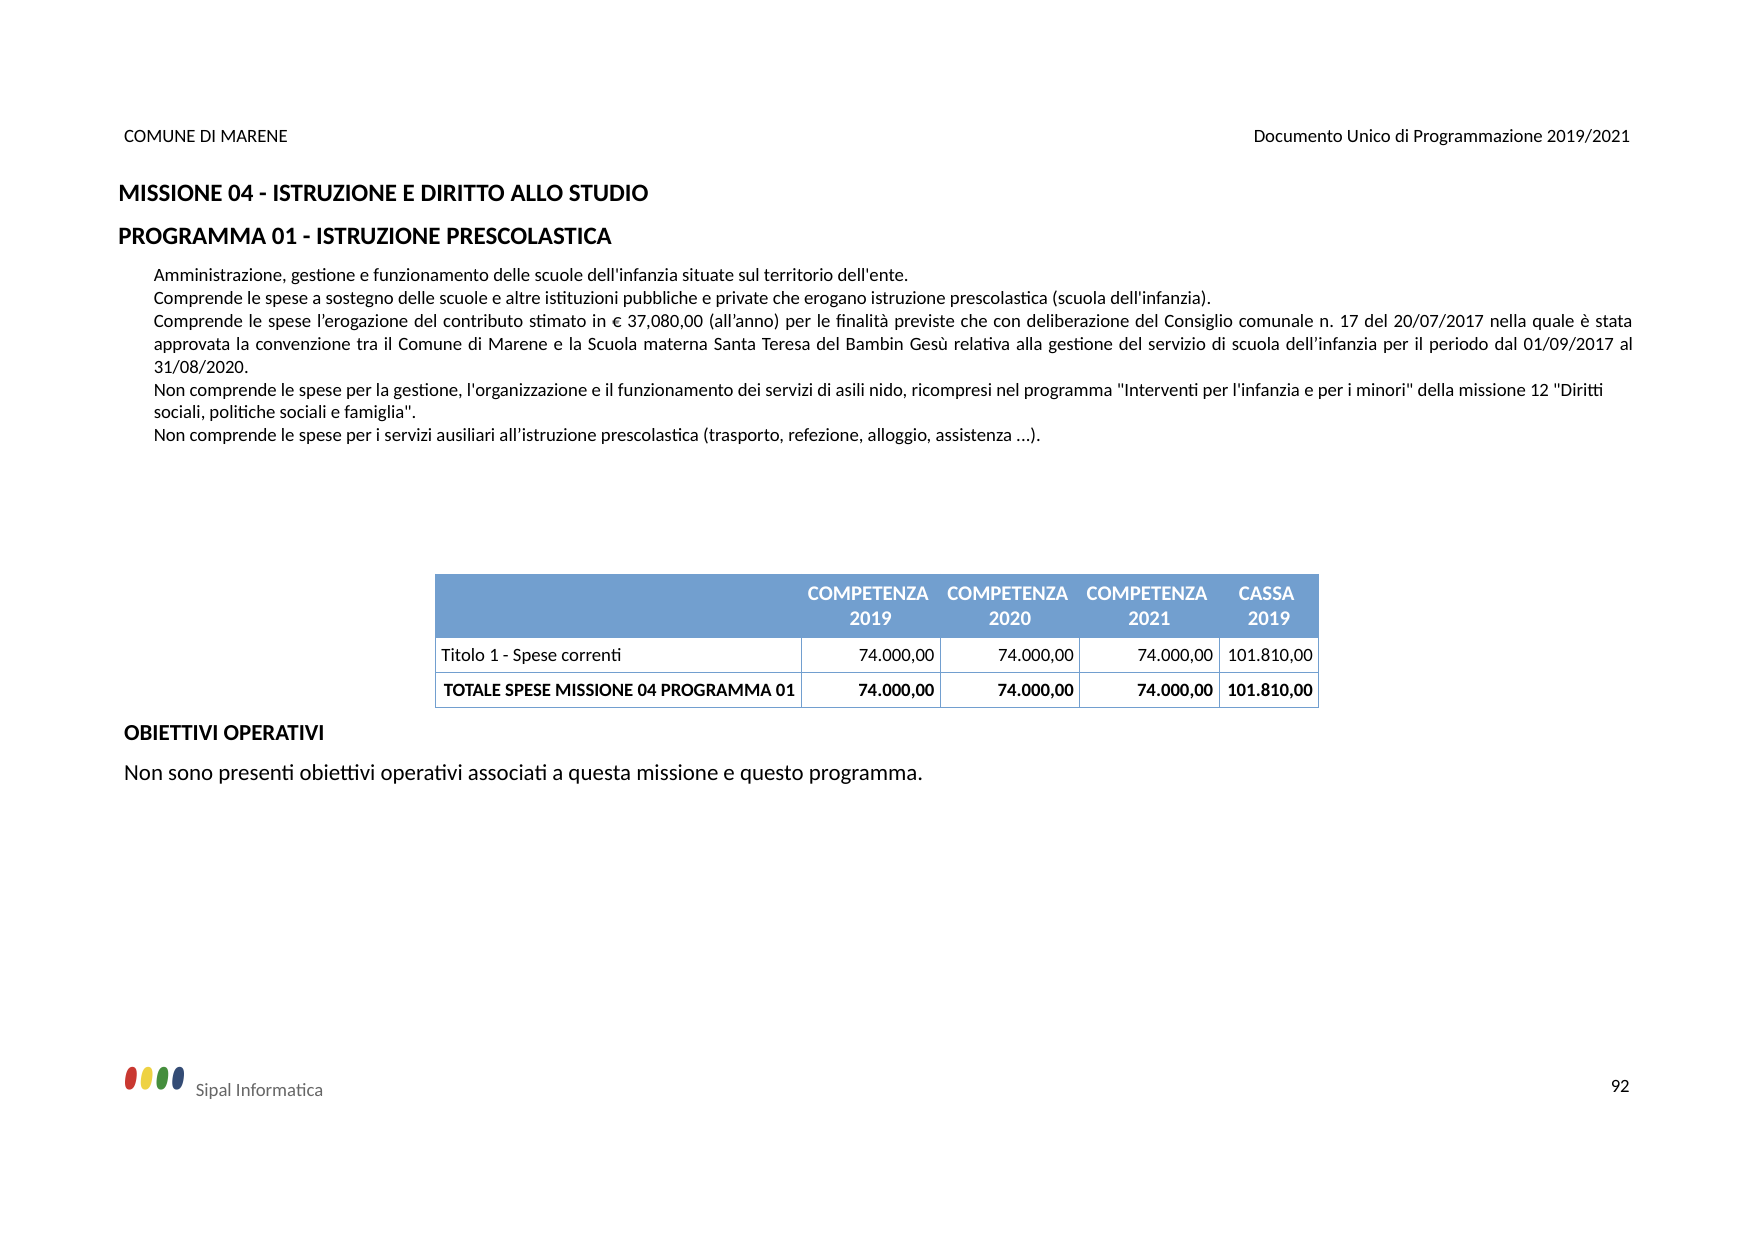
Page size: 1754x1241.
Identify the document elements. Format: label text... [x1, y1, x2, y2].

table_cell 74.000,00 [941, 638, 1079, 671]
table_cell 74.000,00 [1080, 638, 1219, 671]
table_cell Non sono presenti obiettivi operativi associati a questa missione e questo programma. [118, 752, 1636, 792]
text Non comprende le spese per i servizi ausiliari all’istruzione prescolastica (trasporto, refezione, alloggio, assistenza ...). [153, 423, 1636, 446]
table_cell OBIETTIVI OPERATIVI [118, 713, 1636, 752]
table_cell Titolo 1 - Spese correnti [436, 638, 801, 671]
text Amministrazione, gestione e funzionamento delle scuole dell'infanzia situate sul territorio dell'ente. [153, 263, 1636, 286]
table_cell TOTALE SPESE MISSIONE 04 PROGRAMMA 01 [436, 673, 801, 706]
table_header [118, 568, 1636, 713]
table_header COMPETENZA 2019 [802, 575, 940, 637]
table_header [436, 575, 801, 637]
table_cell 74.000,00 [802, 673, 940, 706]
table_header COMPETENZA 2020 [941, 575, 1079, 637]
text Comprende le spese a sostegno delle scuole e altre istituzioni pubbliche e private che erogano istruzione prescolastica (scuola dell'infanzia). [153, 286, 1636, 309]
text Comprende le spese l’erogazione del contributo stimato in € 37,080,00 (all’anno) per le finalità previste che con deliberazione del Consiglio comunale n. 17 del 20/07/2017 nella quale è stata approvata la convenzione tra il Comune di Marene e la Scuola materna Santa Teresa del Bambin Gesù relativa alla gestione del servizio di scuola dell’infanzia per il periodo dal 01/09/2017 al 31/08/2020. [153, 309, 1636, 378]
table_cell 101.810,00 [1220, 673, 1318, 706]
table_header COMPETENZA 2021 [1080, 575, 1219, 637]
table_cell 74.000,00 [1080, 673, 1219, 706]
table_header CASSA 2019 [1220, 575, 1318, 637]
text Non comprende le spese per la gestione, l'organizzazione e il funzionamento dei servizi di asili nido, ricompresi nel programma "Interventi per l'infanzia e per i minori" della missione 12 "Diritti [153, 378, 1636, 401]
table_cell 74.000,00 [802, 638, 940, 671]
table_cell 101.810,00 [1220, 638, 1318, 671]
text Programma 01 - Istruzione prescolastica [118, 220, 1612, 251]
text sociali, politiche sociali e famiglia". [153, 401, 1636, 423]
text Missione 04 - Istruzione e diritto allo studio [118, 177, 1612, 208]
table_cell 74.000,00 [941, 673, 1079, 706]
